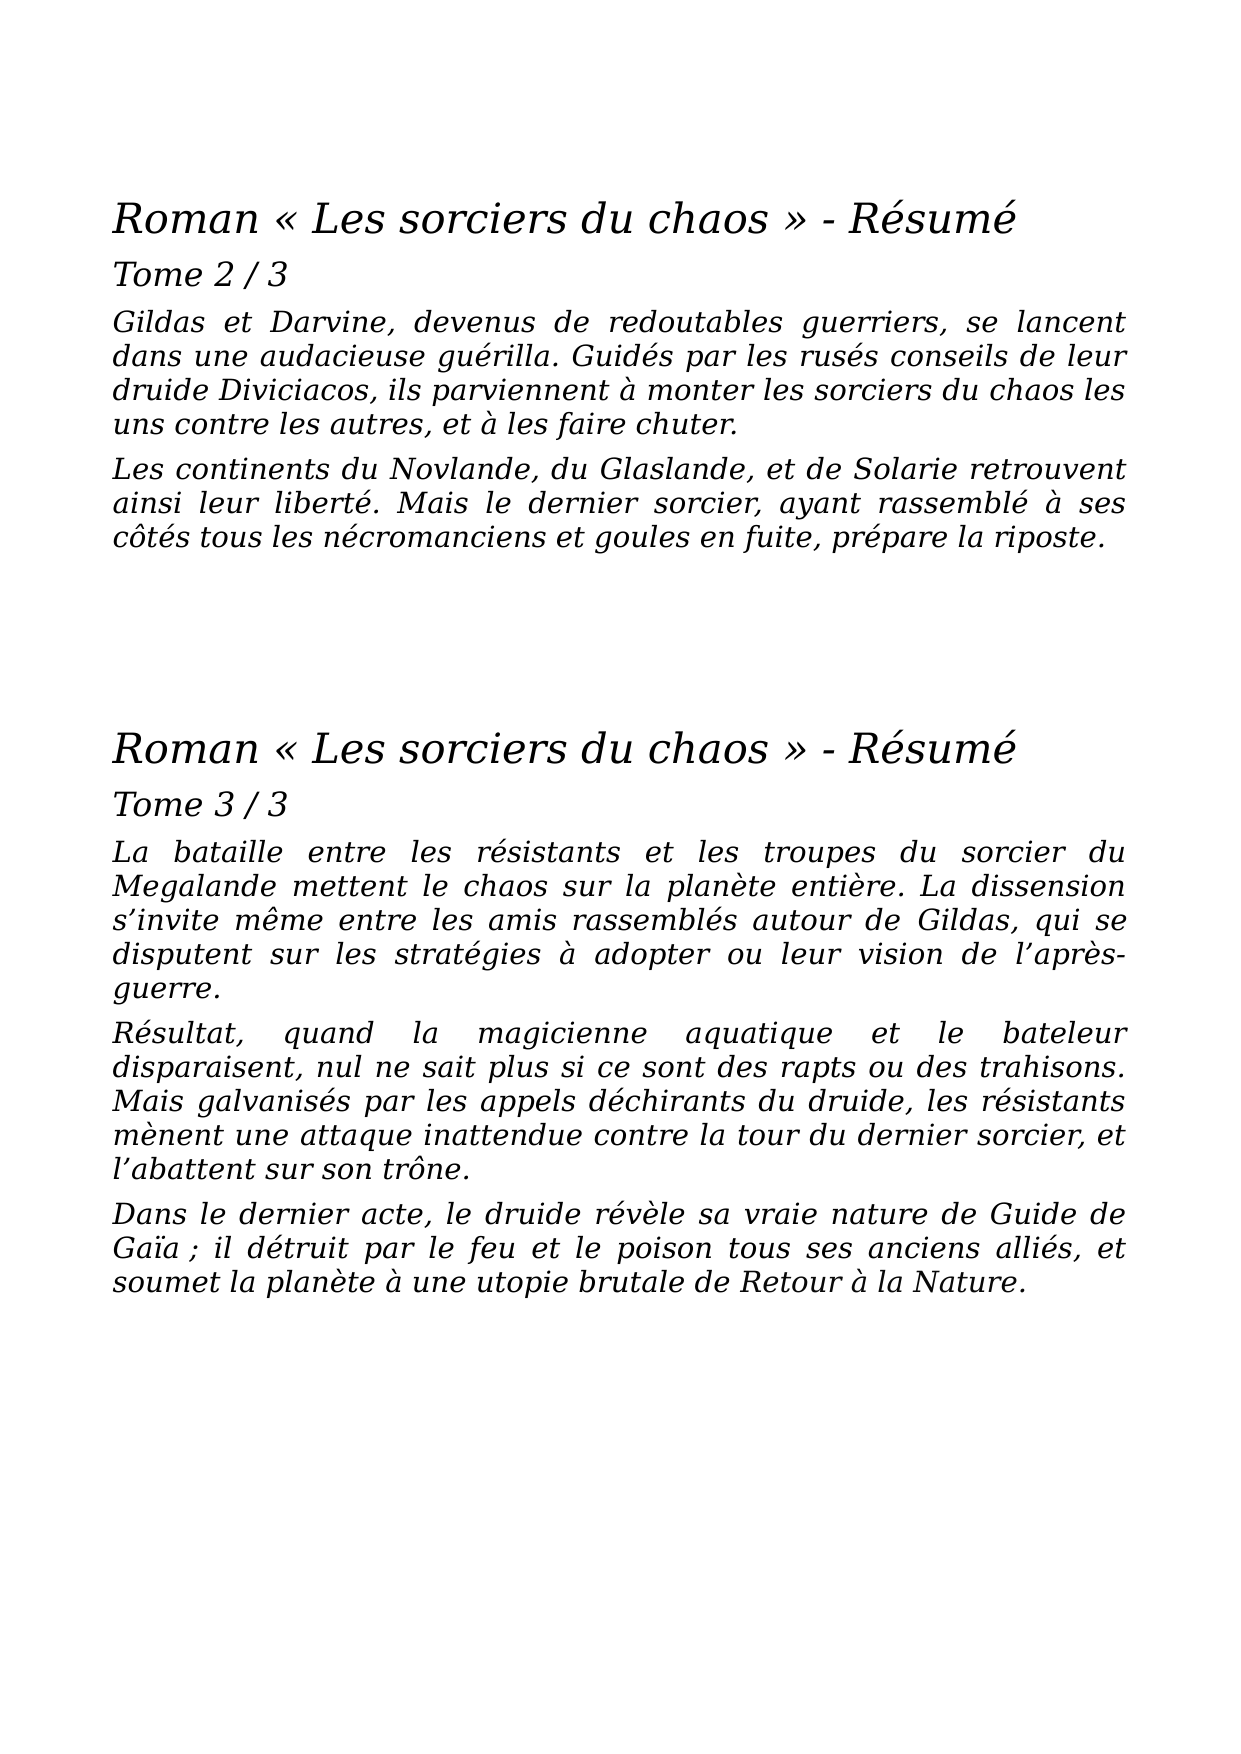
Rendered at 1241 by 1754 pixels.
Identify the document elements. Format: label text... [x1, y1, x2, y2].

text Roman « Les sorciers du chaos » - Résumé [112, 725, 1128, 774]
text La bataille entre les résistants et les troupes du sorcier du Megalande mettent le chaos sur la planète entière. La dissension s’invite même entre les amis rassemblés autour de Gildas, qui se disputent sur les stratégies à adopter ou leur vision de l’après-guerre. [112, 835, 1128, 1005]
text Dans le dernier acte, le druide révèle sa vraie nature de Guide de Gaïa ; il détruit par le feu et le poison tous ses anciens alliés, et soumet la planète à une utopie brutale de Retour à la Nature. [112, 1197, 1128, 1299]
text Les continents du Novlande, du Glaslande, et de Solarie retrouvent ainsi leur liberté. Mais le dernier sorcier, ayant rassemblé à ses côtés tous les nécromanciens et goules en fuite, prépare la riposte. [112, 452, 1128, 554]
text Tome 3 / 3 [112, 785, 1128, 824]
text Résultat, quand la magicienne aquatique et le bateleur disparaisent, nul ne sait plus si ce sont des rapts ou des trahisons. Mais galvanisés par les appels déchirants du druide, les résistants mènent une attaque inattendue contre la tour du dernier sorcier, et l’abattent sur son trône. [112, 1016, 1128, 1186]
text Gildas et Darvine, devenus de redoutables guerriers, se lancent dans une audacieuse guérilla. Guidés par les rusés conseils de leur druide Diviciacos, ils parviennent à monter les sorciers du chaos les uns contre les autres, et à les faire chuter. [112, 305, 1128, 441]
text Tome 2 / 3 [112, 255, 1128, 294]
text Roman « Les sorciers du chaos » - Résumé [112, 195, 1128, 244]
